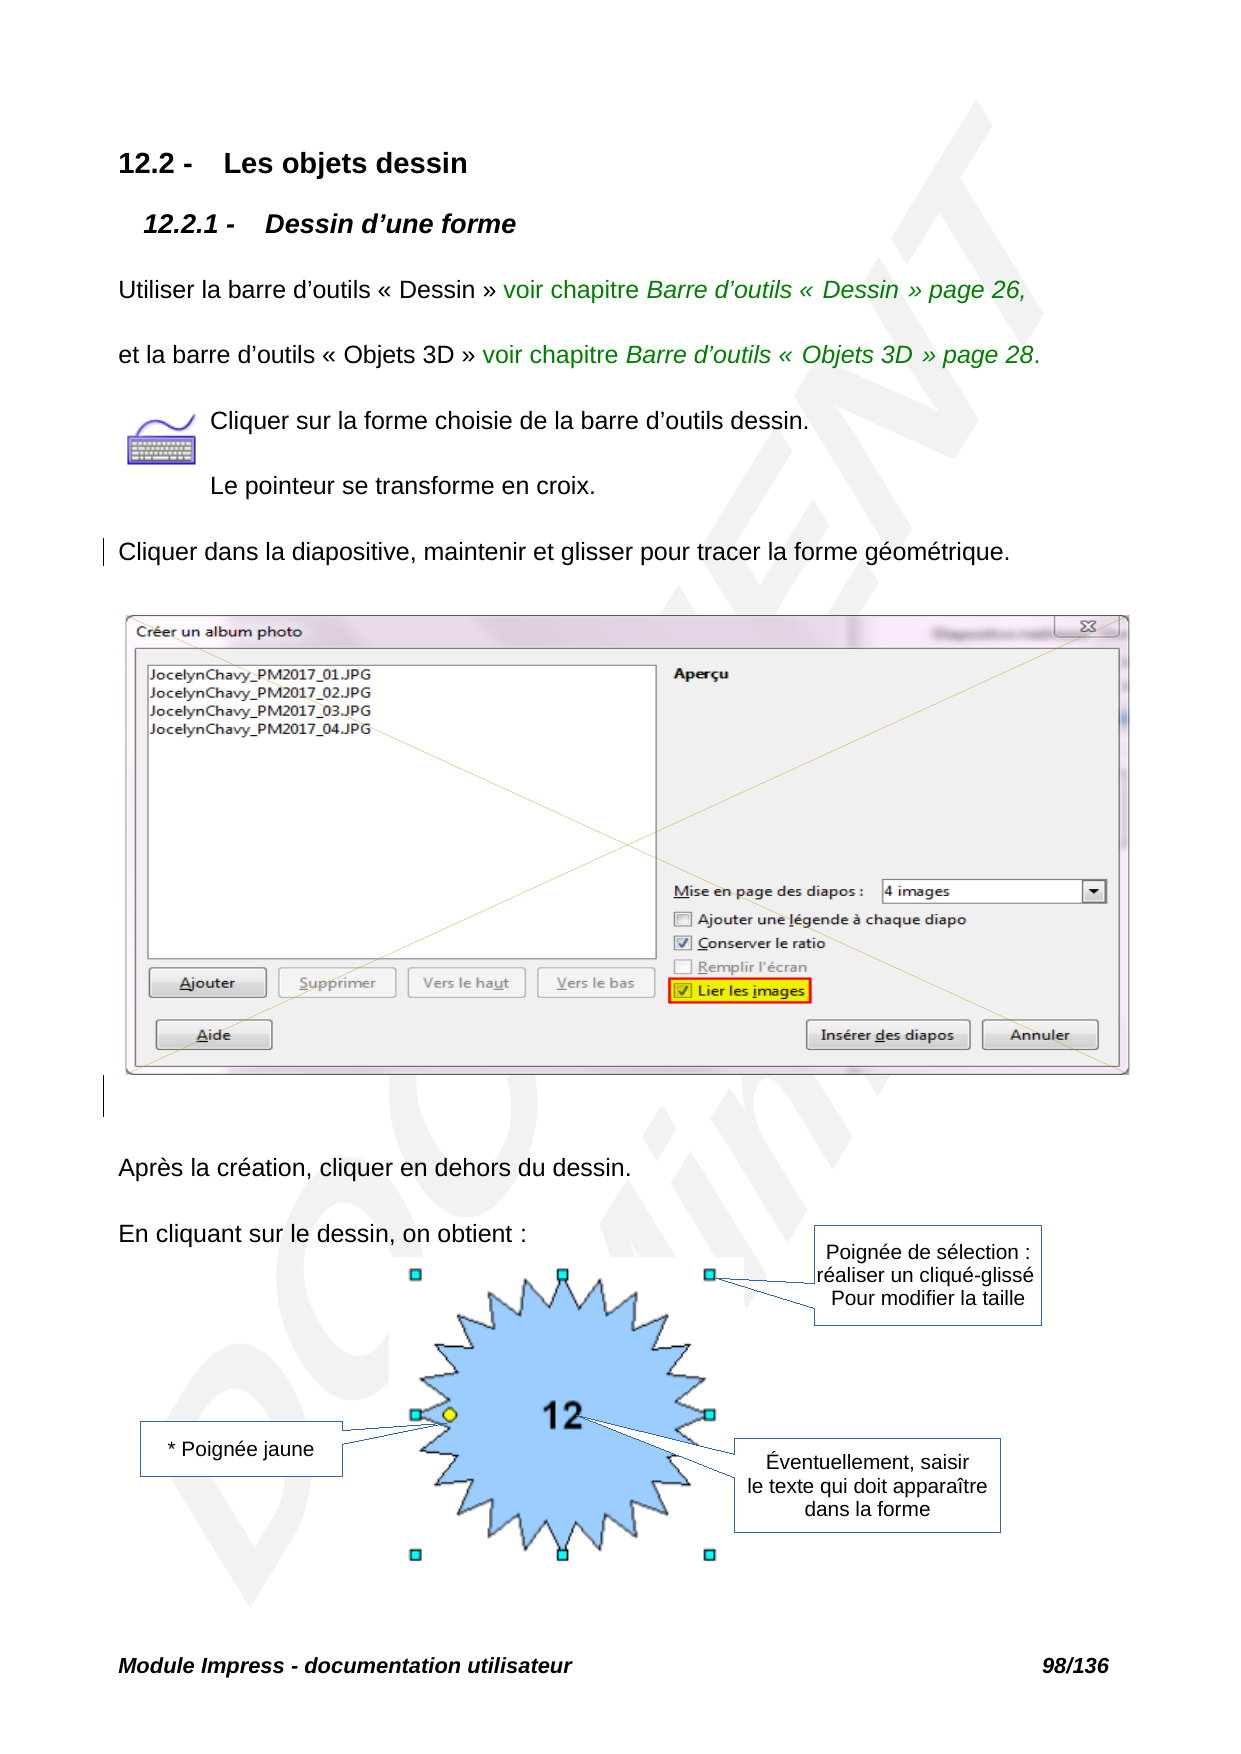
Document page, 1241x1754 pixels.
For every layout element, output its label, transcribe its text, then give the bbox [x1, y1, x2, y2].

text En cliquant sur le dessin, on obtient : [118, 1220, 1122, 1248]
text Cliquer sur la forme choisie de la barre d’outils dessin. [199, 407, 1122, 434]
text et la barre d’outils « Objets 3D » voir chapitre Barre d’outils « Objets 3D » page 28. [118, 341, 1122, 369]
picture [128, 846, 1127, 1075]
picture [630, 616, 1130, 1074]
subtitle Dessin d’une forme [143, 209, 1122, 239]
text Utiliser la barre d’outils « Dessin » voir chapitre Barre d’outils « Dessin » page 26, [118, 276, 1122, 303]
picture [128, 615, 1127, 844]
picture [123, 403, 199, 479]
subtitle Les objets dessin [118, 147, 1122, 180]
picture [125, 616, 625, 1074]
text Le pointeur se transforme en croix. [118, 472, 1122, 500]
text Après la création, cliquer en dehors du dessin. [118, 1154, 1122, 1182]
text Cliquer dans la diapositive, maintenir et glisser pour tracer la forme géométrique. [118, 538, 1122, 566]
